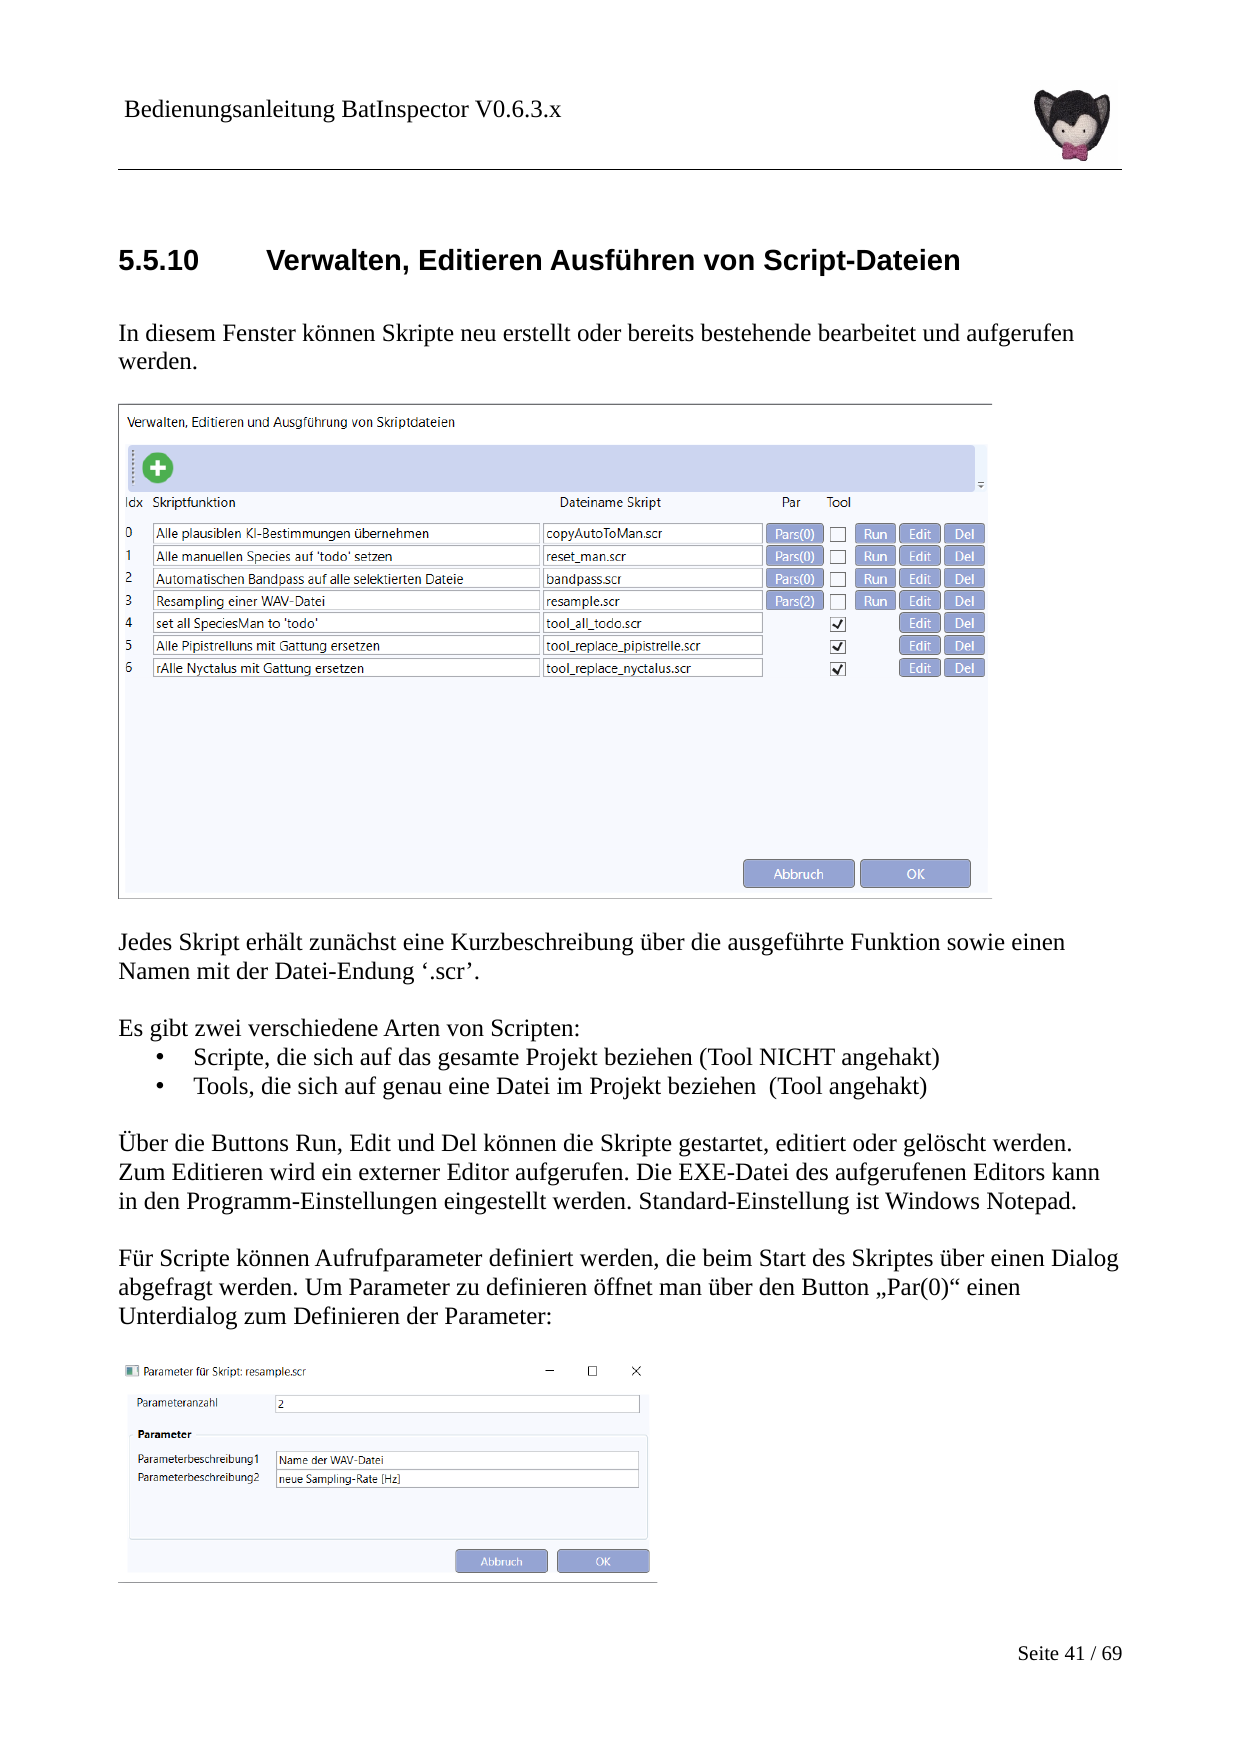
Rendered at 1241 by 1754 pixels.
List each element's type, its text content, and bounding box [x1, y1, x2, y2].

text Über die Buttons Run, Edit und Del können die Skripte gestartet, editiert oder gelöscht werden. [118, 1128, 1122, 1157]
text Jedes Skript erhält zunächst eine Kurzbeschreibung über die ausgeführte Funktion sowie einen Namen mit der Datei-Endung ‘.scr’. [118, 927, 1122, 984]
text Es gibt zwei verschiedene Arten von Scripten: [118, 1013, 1122, 1042]
picture [118, 403, 993, 899]
text Zum Editieren wird ein externer Editor aufgerufen. Die EXE-Datei des aufgerufenen Editors kann in den Programm-Einstellungen eingestellt werden. Standard-Einstellung ist Windows Notepad. [118, 1157, 1122, 1214]
list Scripte, die sich auf das gesamte Projekt beziehen (Tool NICHT angehakt) [156, 1042, 1122, 1071]
text In diesem Fenster können Skripte neu erstellt oder bereits bestehende bearbeitet und aufgerufen werden. [118, 318, 1122, 375]
picture [1030, 80, 1119, 169]
picture [118, 1358, 658, 1583]
subtitle Verwalten, Editieren Ausführen von Script-Dateien [118, 243, 1122, 276]
list Tools, die sich auf genau eine Datei im Projekt beziehen (Tool angehakt) [156, 1071, 1122, 1099]
text Für Scripte können Aufrufparameter definiert werden, die beim Start des Skriptes über einen Dialog abgefragt werden. Um Parameter zu definieren öffnet man über den Button „Par(0)“ einen Unterdialog zum Definieren der Parameter: [118, 1243, 1122, 1329]
